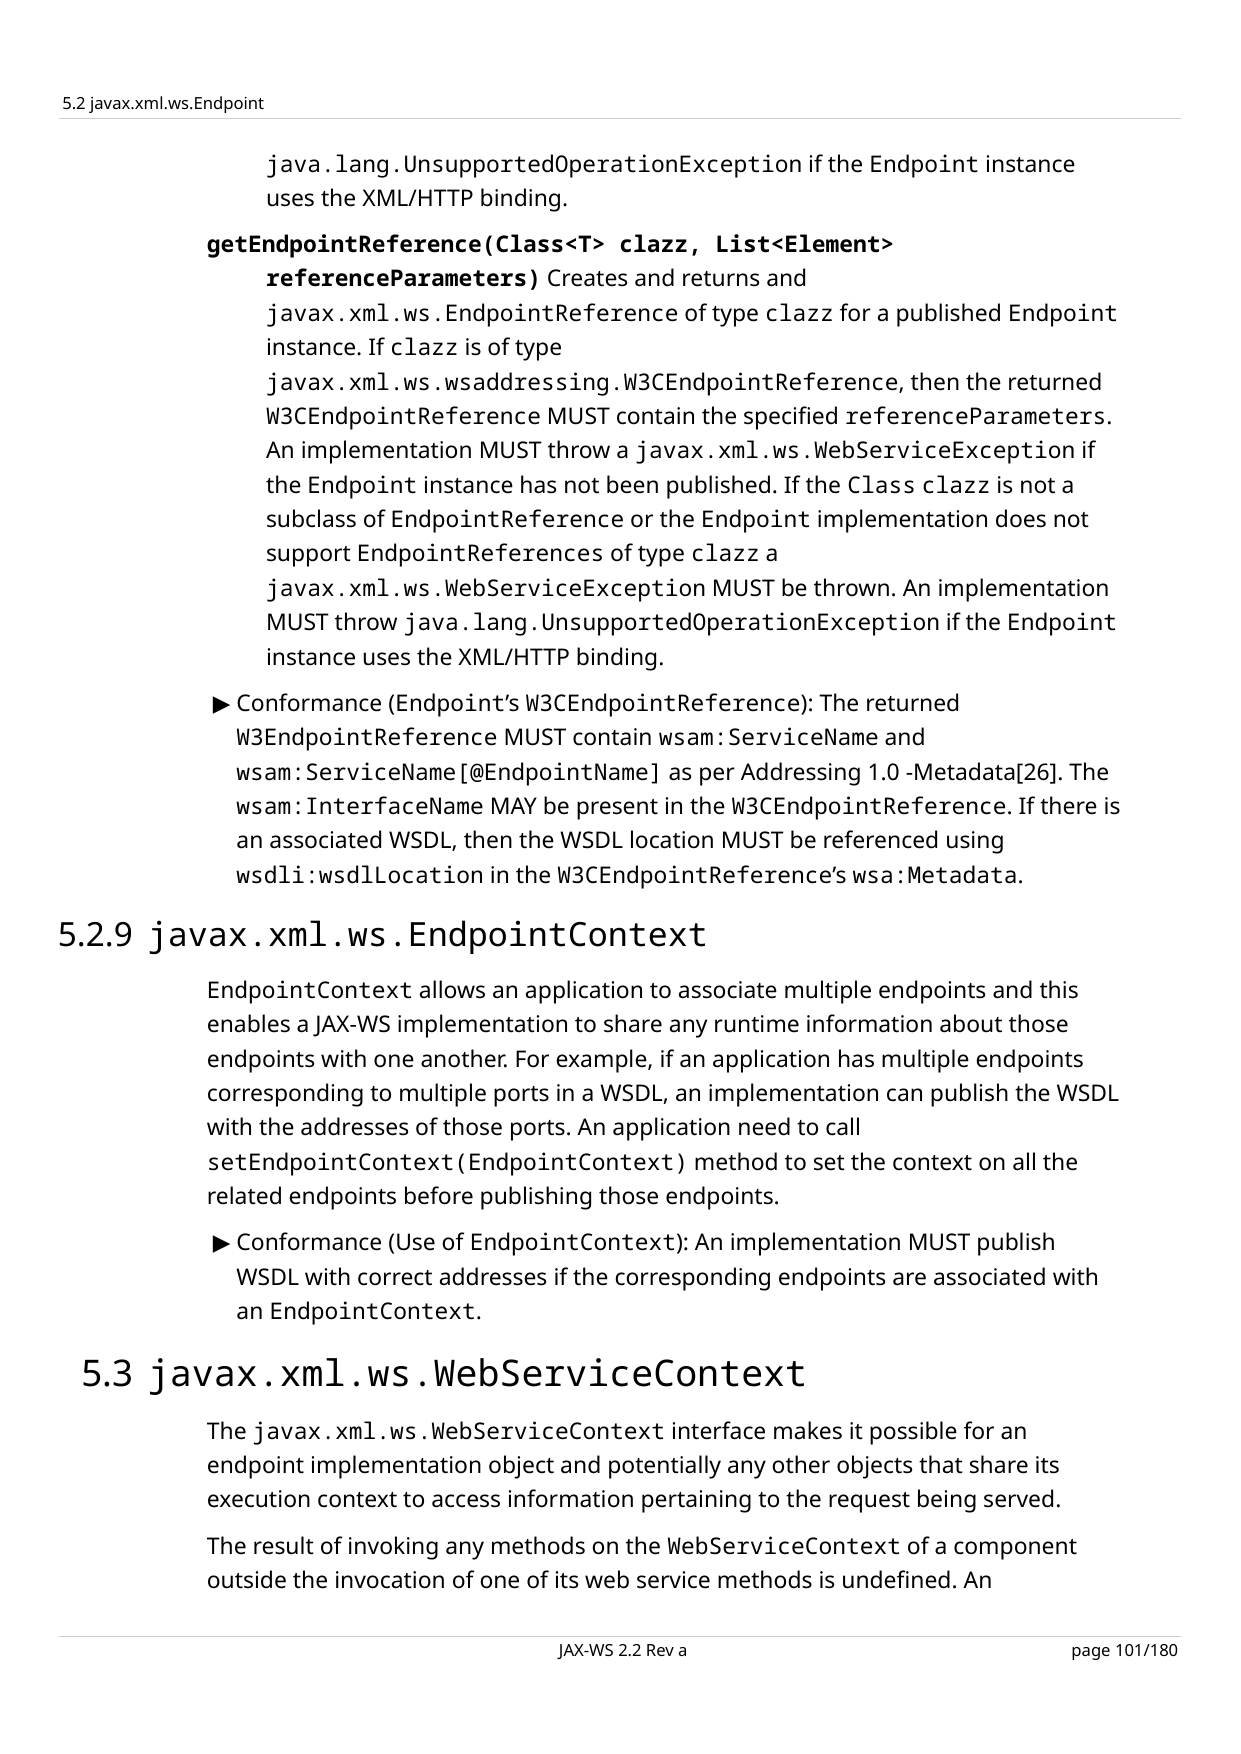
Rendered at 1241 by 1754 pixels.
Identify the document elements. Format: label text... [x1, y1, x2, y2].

text The result of invoking any methods on the WebServiceContext of a component outside the invocation of one of its web service methods is undefined. An [207, 1529, 1122, 1595]
text getEndpointReference(Class<T> clazz, List<Element> referenceParameters) Creates and returns and javax.xml.ws.EndpointReference of type clazz for a published Endpoint instance. If clazz is of type javax.xml.ws.wsaddressing.W3CEndpointReference, then the returned W3CEndpointReference MUST contain the specified referenceParameters. An implementation MUST throw a javax.xml.ws.WebServiceException if the Endpoint instance has not been published. If the Class clazz is not a subclass of EndpointReference or the Endpoint implementation does not support EndpointReferences of type clazz a javax.xml.ws.WebServiceException MUST be thrown. An implementation MUST throw java.lang.UnsupportedOperationException if the Endpoint instance uses the XML/HTTP binding. [207, 228, 1122, 672]
text EndpointContext allows an application to associate multiple endpoints and this enables a JAX-WS implementation to share any runtime information about those endpoints with one another. For example, if an application has multiple endpoints corresponding to multiple ports in a WSDL, an implementation can publish the WSDL with the addresses of those ports. An application need to call setEndpointContext(EndpointContext) method to set the context on all the related endpoints before publishing those endpoints. [207, 974, 1122, 1211]
text The javax.xml.ws.WebServiceContext interface makes it possible for an endpoint implementation object and potentially any other objects that share its execution context to access information pertaining to the request being served. [207, 1415, 1122, 1515]
list Conformance (Use of EndpointContext): An implementation MUST publish WSDL with correct addresses if the corresponding endpoints are associated with an EndpointContext. [221, 1226, 1122, 1326]
text java.lang.UnsupportedOperationException if the Endpoint instance uses the XML/HTTP binding. [207, 147, 1122, 213]
subtitle javax.xml.ws.WebServiceContext [133, 1347, 1181, 1397]
list Conformance (Endpoint’s W3CEndpointReference): The returned W3EndpointReference MUST contain wsam:ServiceName and wsam:ServiceName[@EndpointName] as per Addressing 1.0 -Metadata[26]. The wsam:InterfaceName MAY be present in the W3CEndpointReference. If there is an associated WSDL, then the WSDL location MUST be referenced using wsdli:wsdlLocation in the W3CEndpointReference’s wsa:Metadata. [221, 687, 1122, 890]
subtitle javax.xml.ws.EndpointContext [133, 911, 1181, 956]
